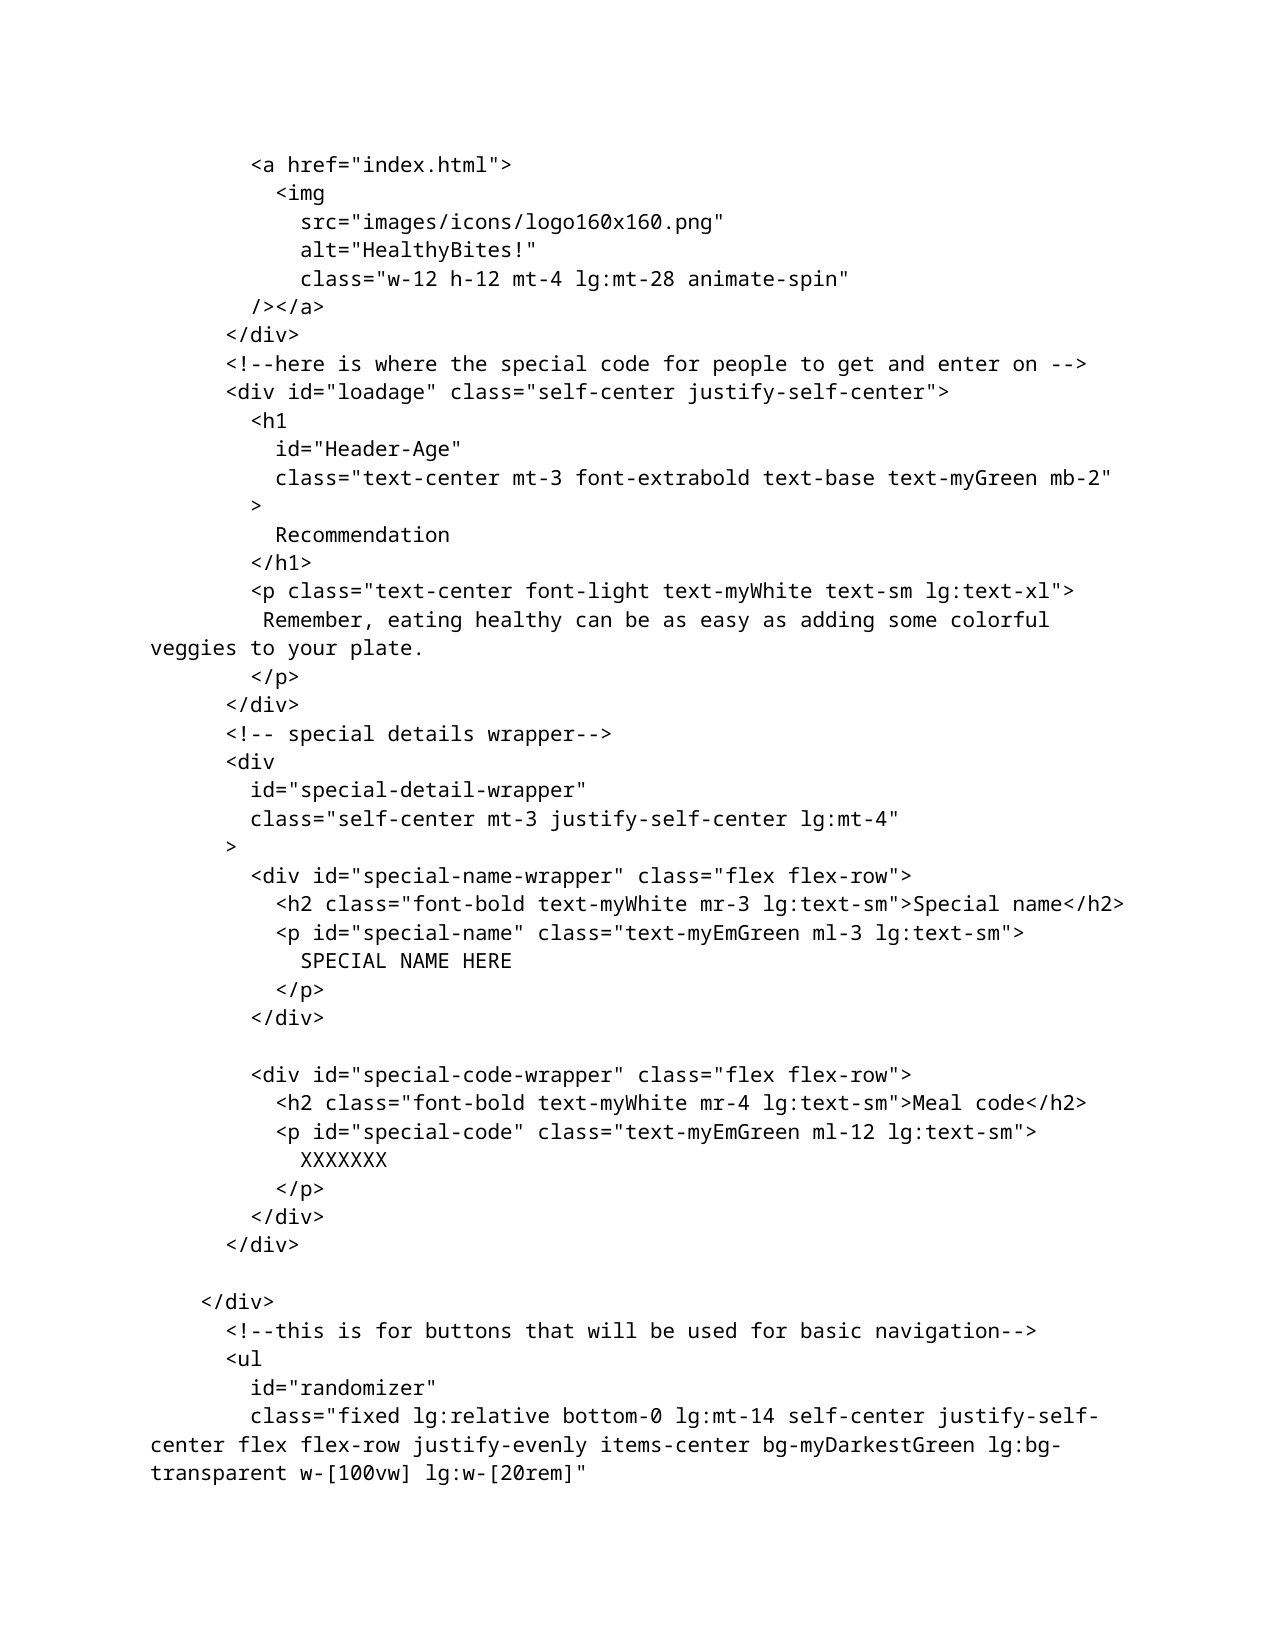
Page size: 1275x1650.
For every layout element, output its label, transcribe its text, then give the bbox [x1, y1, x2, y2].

text SPECIAL NAME HERE [150, 946, 1125, 975]
text alt="HealthyBites!" [150, 235, 1125, 264]
text <h2 class="font-bold text-myWhite mr-3 lg:text-sm">Special name</h2> [150, 889, 1125, 918]
text src="images/icons/logo160x160.png" [150, 207, 1125, 235]
text /></a> [150, 292, 1125, 321]
text id="Header-Age" [150, 434, 1125, 463]
text Remember, eating healthy can be as easy as adding some colorful veggies to your plate. [150, 605, 1125, 662]
text <p class="text-center font-light text-myWhite text-sm lg:text-xl"> [150, 577, 1125, 605]
text id="randomizer" [150, 1373, 1125, 1401]
text <p id="special-name" class="text-myEmGreen ml-3 lg:text-sm"> [150, 918, 1125, 946]
text </h1> [150, 548, 1125, 577]
text </div> [150, 1202, 1125, 1231]
text </div> [150, 690, 1125, 719]
text <a href="index.html"> [150, 150, 1125, 178]
text <div id="loadage" class="self-center justify-self-center"> [150, 377, 1125, 406]
text <!-- special details wrapper--> [150, 719, 1125, 747]
text class="w-12 h-12 mt-4 lg:mt-28 animate-spin" [150, 264, 1125, 292]
text <h1 [150, 406, 1125, 434]
text class="fixed lg:relative bottom-0 lg:mt-14 self-center justify-self-center flex flex-row justify-evenly items-center bg-myDarkestGreen lg:bg-transparent w-[100vw] lg:w-[20rem]" [150, 1401, 1125, 1487]
text <img [150, 178, 1125, 207]
text <p id="special-code" class="text-myEmGreen ml-12 lg:text-sm"> [150, 1117, 1125, 1145]
text </div> [150, 1231, 1125, 1259]
text > [150, 491, 1125, 520]
text <div [150, 747, 1125, 776]
text </div> [150, 321, 1125, 349]
text XXXXXXX [150, 1145, 1125, 1174]
text class="text-center mt-3 font-extrabold text-base text-myGreen mb-2" [150, 463, 1125, 491]
text </div> [150, 1003, 1125, 1032]
text </p> [150, 975, 1125, 1003]
text > [150, 832, 1125, 861]
text Recommendation [150, 520, 1125, 548]
text </p> [150, 1174, 1125, 1202]
text <!--here is where the special code for people to get and enter on --> [150, 349, 1125, 377]
text <h2 class="font-bold text-myWhite mr-4 lg:text-sm">Meal code</h2> [150, 1088, 1125, 1117]
text </div> [150, 1287, 1125, 1316]
text </p> [150, 662, 1125, 690]
text id="special-detail-wrapper" [150, 776, 1125, 804]
text <!--this is for buttons that will be used for basic navigation--> [150, 1316, 1125, 1344]
text <div id="special-name-wrapper" class="flex flex-row"> [150, 861, 1125, 889]
text class="self-center mt-3 justify-self-center lg:mt-4" [150, 804, 1125, 832]
text <ul [150, 1344, 1125, 1373]
text <div id="special-code-wrapper" class="flex flex-row"> [150, 1060, 1125, 1088]
